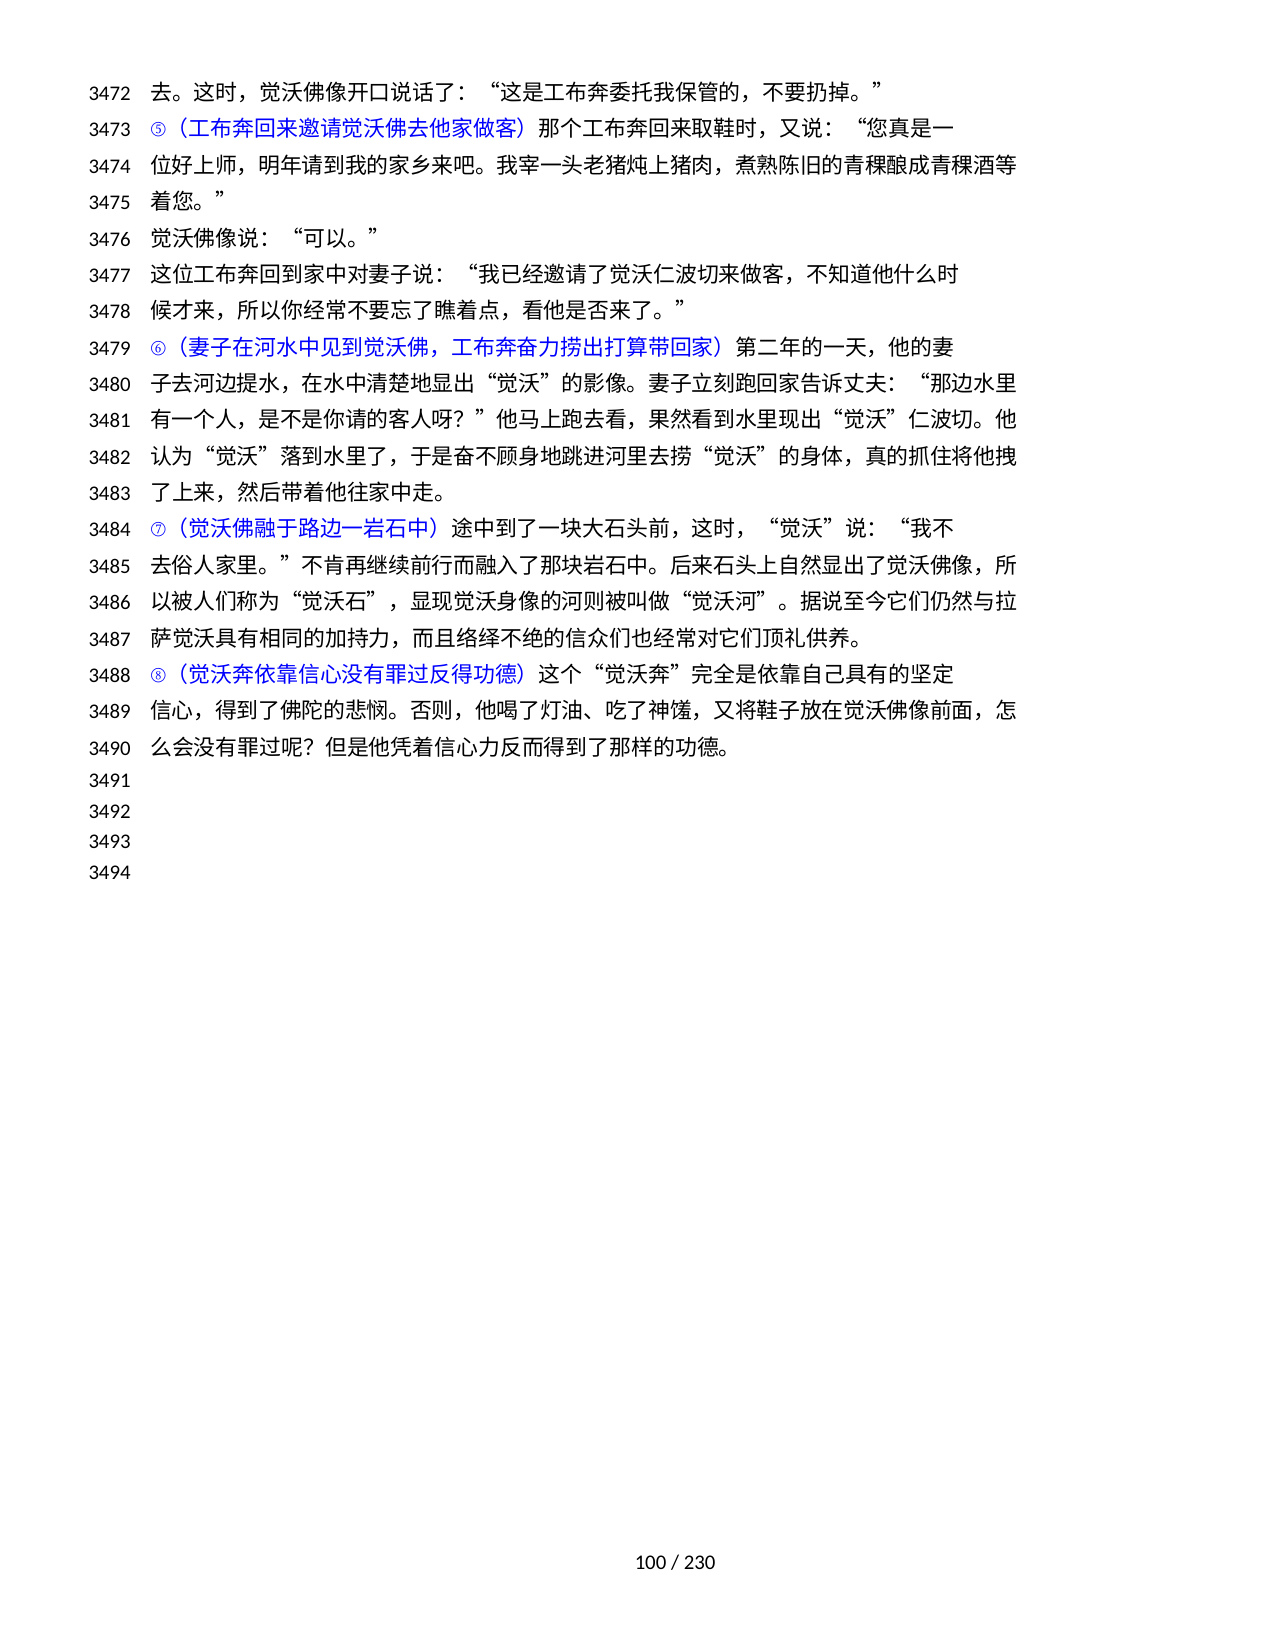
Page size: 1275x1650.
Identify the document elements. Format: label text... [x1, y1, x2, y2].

text 萨觉沃具有相同的加持力，而且络绎不绝的信众们也经常对它们顶礼供养。 [150, 621, 1200, 652]
text 候才来，所以你经常不要忘了瞧着点，看他是否来了。” [150, 293, 1200, 325]
text 去俗人家里。”不肯再继续前行而融入了那块岩石中。后来石头上自然显出了觉沃佛像，所 [150, 548, 1200, 579]
text 认为“觉沃”落到水里了，于是奋不顾身地跳进河里去捞“觉沃”的身体，真的抓住将他拽 [150, 439, 1200, 470]
text 去。这时，觉沃佛像开口说话了：“这是工布奔委托我保管的，不要扔掉。” [150, 75, 1200, 107]
text 了上来，然后带着他往家中走。 [150, 475, 1200, 507]
text 位好上师，明年请到我的家乡来吧。我宰一头老猪炖上猪肉，煮熟陈旧的青稞酿成青稞酒等 [150, 148, 1200, 179]
text ⑧（觉沃奔依靠信心没有罪过反得功德）这个“觉沃奔”完全是依靠自己具有的坚定 [150, 657, 1200, 689]
text 着您。” [150, 184, 1200, 216]
text ⑦（觉沃佛融于路边一岩石中）途中到了一块大石头前，这时，“觉沃”说：“我不 [150, 511, 1200, 543]
text 子去河边提水，在水中清楚地显出“觉沃”的影像。妻子立刻跑回家告诉丈夫：“那边水里 [150, 366, 1200, 398]
text ⑥（妻子在河水中见到觉沃佛，工布奔奋力捞出打算带回家）第二年的一天，他的妻 [150, 329, 1200, 361]
text 有一个人，是不是你请的客人呀？”他马上跑去看，果然看到水里现出“觉沃”仁波切。他 [150, 402, 1200, 434]
text 这位工布奔回到家中对妻子说：“我已经邀请了觉沃仁波切来做客，不知道他什么时 [150, 257, 1200, 288]
text 以被人们称为“觉沃石”，显现觉沃身像的河则被叫做“觉沃河”。据说至今它们仍然与拉 [150, 584, 1200, 616]
text 信心，得到了佛陀的悲悯。否则，他喝了灯油、吃了神馐，又将鞋子放在觉沃佛像前面，怎 [150, 693, 1200, 725]
text ⑤（工布奔回来邀请觉沃佛去他家做客）那个工布奔回来取鞋时，又说：“您真是一 [150, 111, 1200, 143]
text 么会没有罪过呢？但是他凭着信心力反而得到了那样的功德。 [150, 730, 1200, 761]
text 觉沃佛像说：“可以。” [150, 221, 1200, 252]
